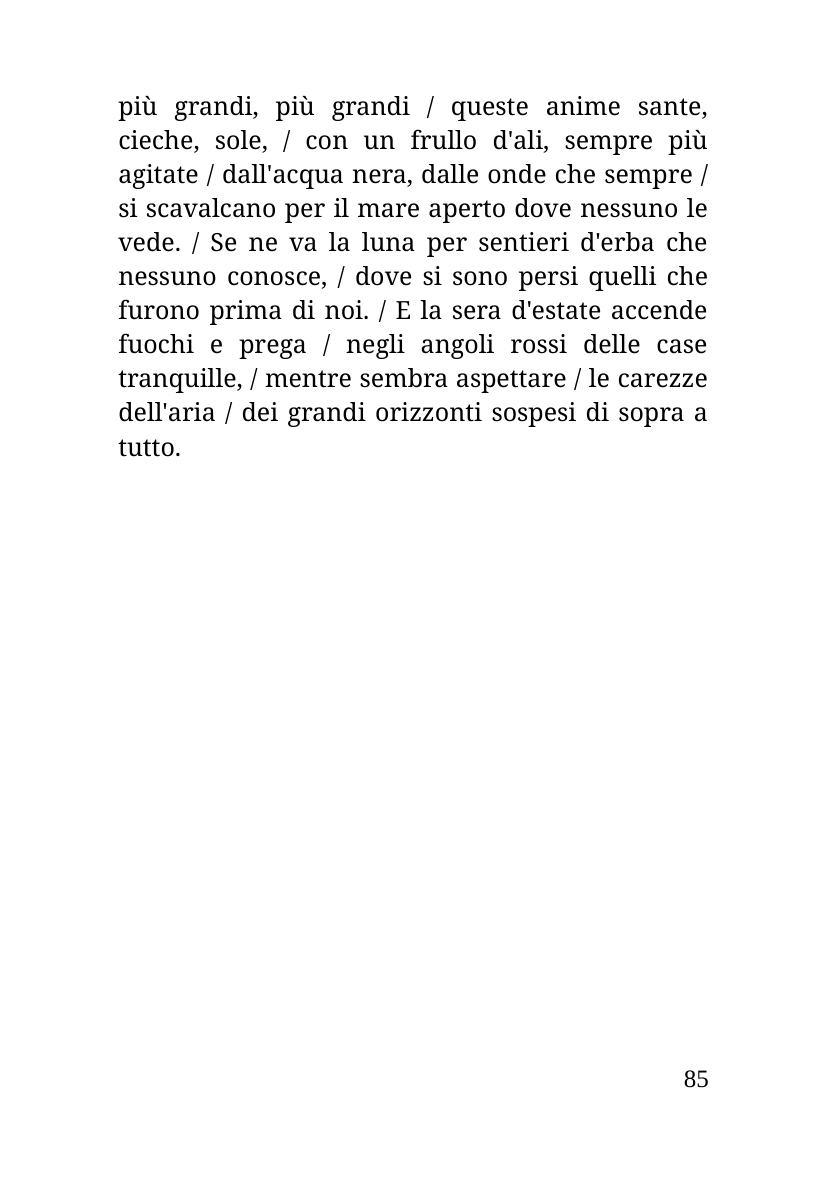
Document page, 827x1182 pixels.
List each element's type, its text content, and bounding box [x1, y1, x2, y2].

text più grandi, più grandi / queste anime sante, cieche, sole, / con un frullo d'ali, sempre più agitate / dall'acqua nera, dalle onde che sempre / si scavalcano per il mare aperto dove nessuno le vede. / Se ne va la luna per sentieri d'erba che nessuno conosce, / dove si sono persi quelli che furono prima di noi. / E la sera d'estate accende fuochi e prega / negli angoli rossi delle case tranquille, / mentre sembra aspettare / le carezze dell'aria / dei grandi orizzonti sospesi di sopra a tutto. [118, 88, 709, 463]
